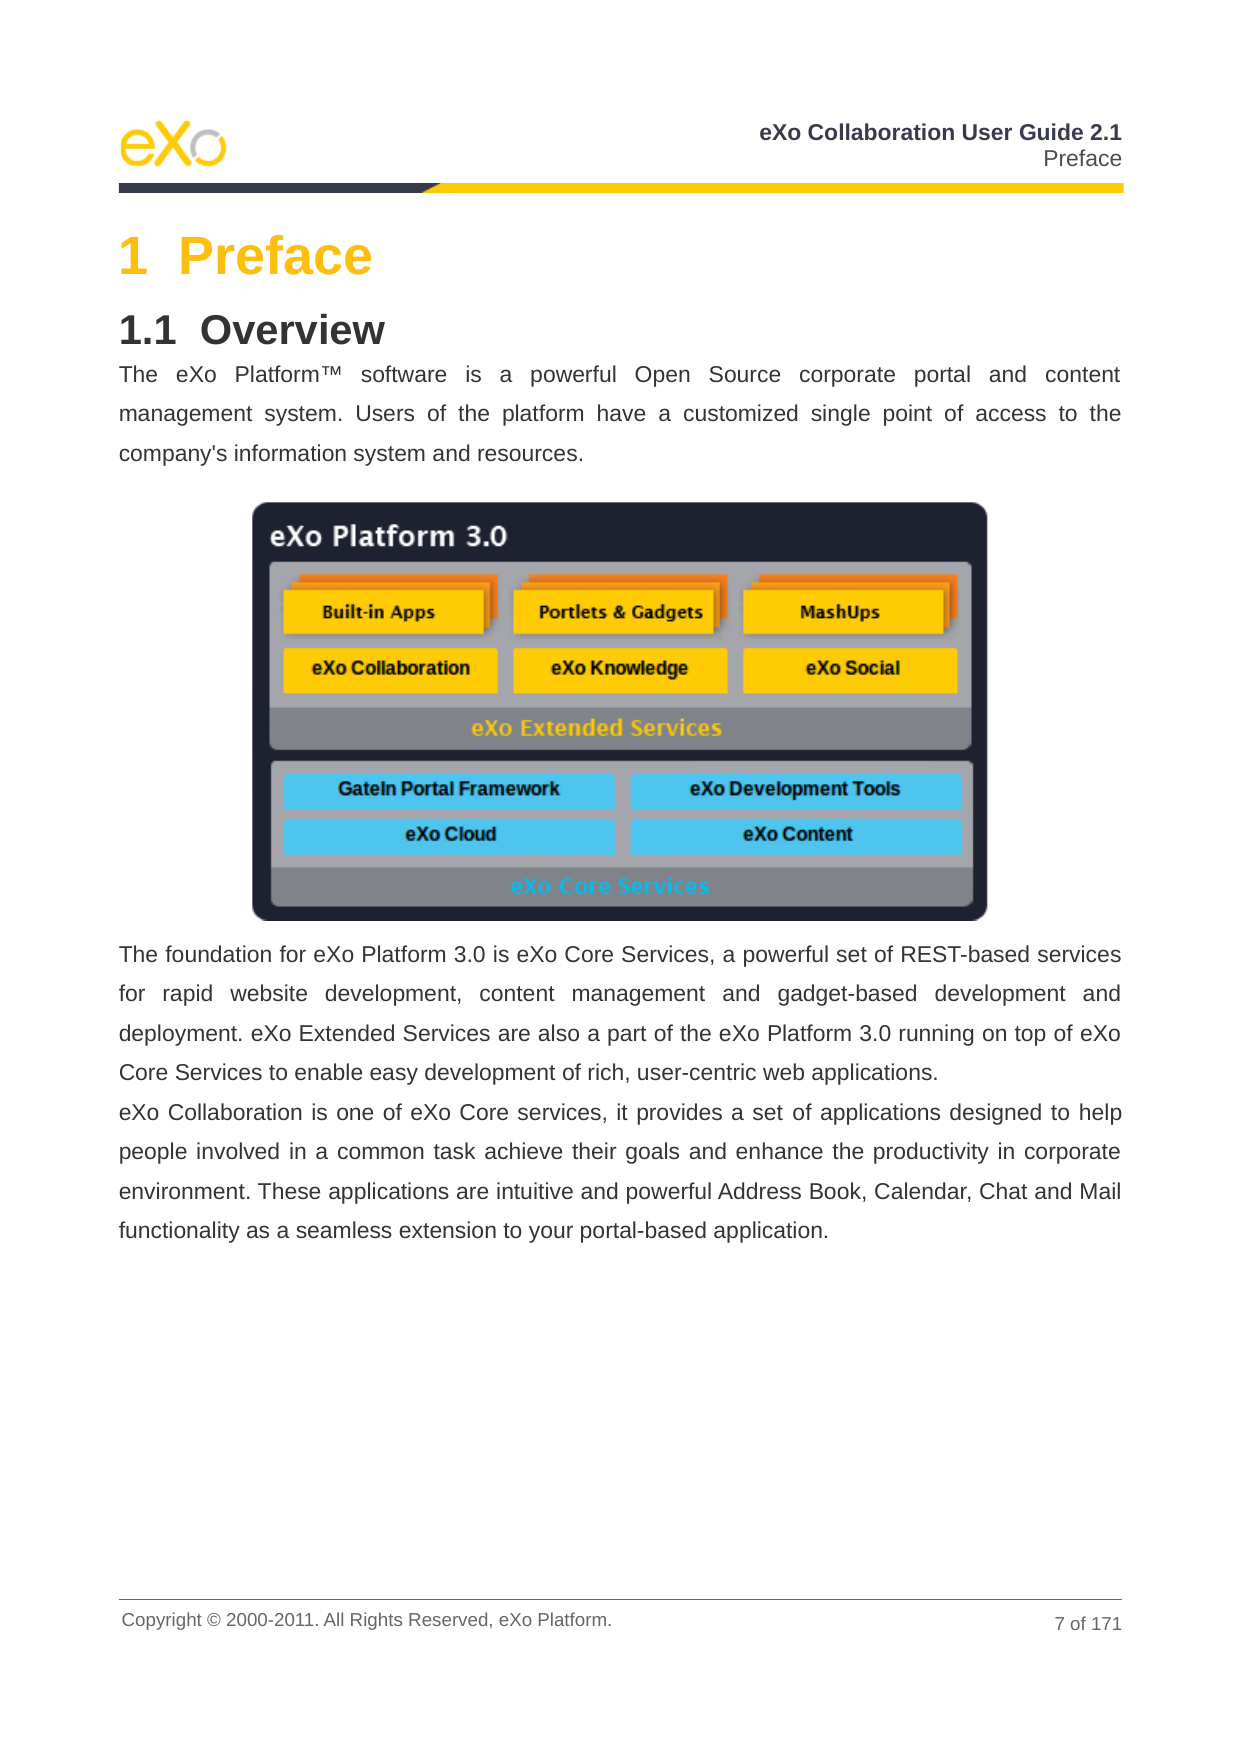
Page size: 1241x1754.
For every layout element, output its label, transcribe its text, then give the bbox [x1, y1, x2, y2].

picture [118, 183, 1124, 193]
text eXo Collaboration is one of eXo Core services, it provides a set of applications designed to help people involved in a common task achieve their goals and enhance the productivity in corporate environment. These applications are intuitive and powerful Address Book, Calendar, Chat and Mail functionality as a seamless extension to your portal-based application. [118, 1099, 1122, 1243]
text The eXo Platform™ software is a powerful Open Source corporate portal and content management system. Users of the platform have a customized single point of access to the company's information system and resources. [118, 361, 1122, 466]
subtitle Preface [118, 223, 1122, 286]
picture [251, 501, 989, 921]
subtitle Overview [118, 305, 1122, 353]
text The foundation for eXo Platform 3.0 is eXo Core Services, a powerful set of REST-based services for rapid website development, content management and gadget-based development and deployment. eXo Extended Services are also a part of the eXo Platform 3.0 running on top of eXo Core Services to enable easy development of rich, user-centric web applications. [118, 479, 1122, 1086]
picture [120, 120, 227, 167]
